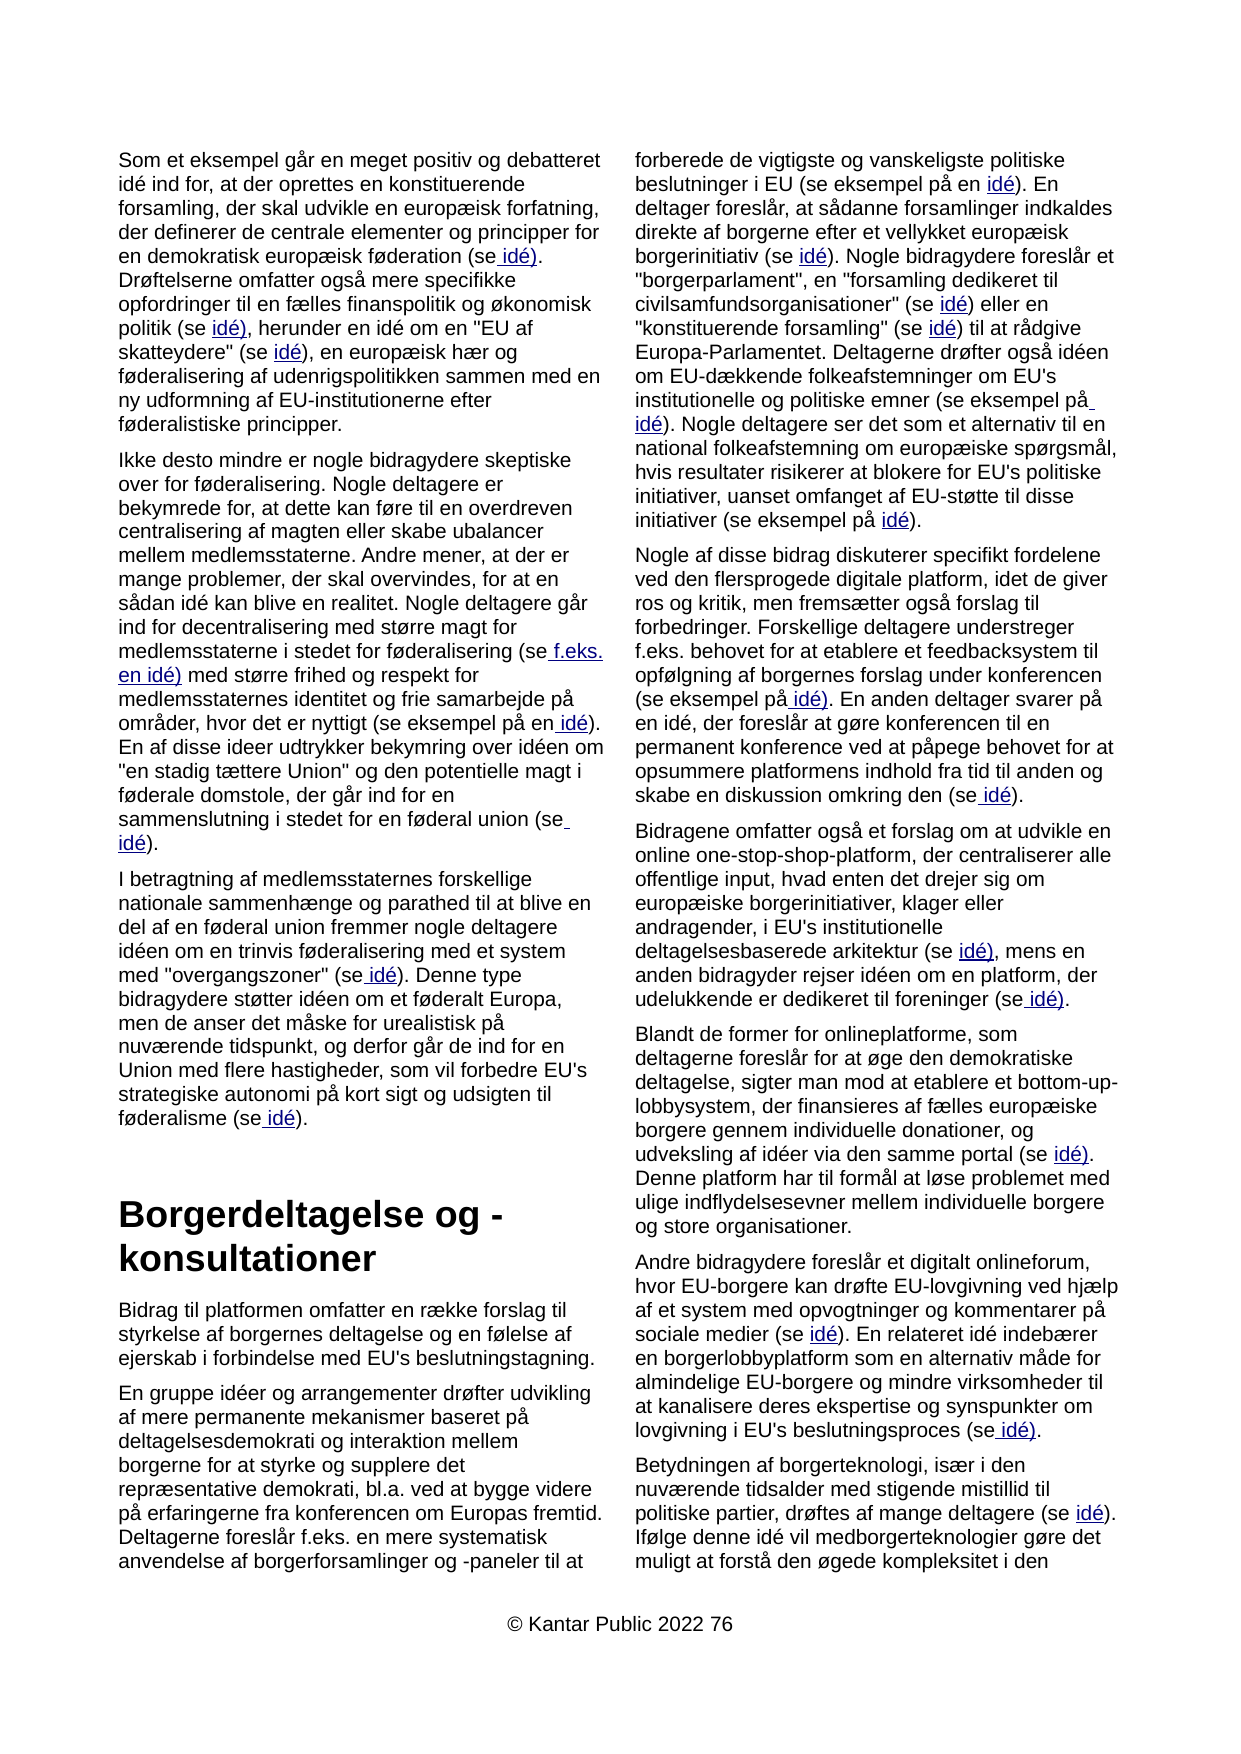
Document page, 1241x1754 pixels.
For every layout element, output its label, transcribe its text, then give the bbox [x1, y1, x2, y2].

text I betragtning af medlemsstaternes forskellige nationale sammenhænge og parathed til at blive en del af en føderal union fremmer nogle deltagere idéen om en trinvis føderalisering med et system med "overgangszoner" (se idé). Denne type bidragydere støtter idéen om et føderalt Europa, men de anser det måske for urealistisk på nuværende tidspunkt, og derfor går de ind for en Union med flere hastigheder, som vil forbedre EU's strategiske autonomi på kort sigt og udsigten til føderalisme (se idé). [118, 867, 605, 1130]
text En gruppe idéer og arrangementer drøfter udvikling af mere permanente mekanismer baseret på deltagelsesdemokrati og interaktion mellem borgerne for at styrke og supplere det repræsentative demokrati, bl.a. ved at bygge videre på erfaringerne fra konferencen om Europas fremtid. Deltagerne foreslår f.eks. en mere systematisk anvendelse af borgerforsamlinger og -paneler til at [118, 1381, 605, 1573]
text Nogle af disse bidrag diskuterer specifikt fordelene ved den flersprogede digitale platform, idet de giver ros og kritik, men fremsætter også forslag til forbedringer. Forskellige deltagere understreger f.eks. behovet for at etablere et feedbacksystem til opfølgning af borgernes forslag under konferencen (se eksempel på idé). En anden deltager svarer på en idé, der foreslår at gøre konferencen til en permanent konference ved at påpege behovet for at opsummere platformens indhold fra tid til anden og skabe en diskussion omkring den (se idé). [635, 543, 1122, 807]
text Blandt de former for onlineplatforme, som deltagerne foreslår for at øge den demokratiske deltagelse, sigter man mod at etablere et bottom-up-lobbysystem, der finansieres af fælles europæiske borgere gennem individuelle donationer, og udveksling af idéer via den samme portal (se idé). Denne platform har til formål at løse problemet med ulige indflydelsesevner mellem individuelle borgere og store organisationer. [635, 1022, 1122, 1238]
text Ikke desto mindre er nogle bidragydere skeptiske over for føderalisering. Nogle deltagere er bekymrede for, at dette kan føre til en overdreven centralisering af magten eller skabe ubalancer mellem medlemsstaterne. Andre mener, at der er mange problemer, der skal overvindes, for at en sådan idé kan blive en realitet. Nogle deltagere går ind for decentralisering med større magt for medlemsstaterne i stedet for føderalisering (se f.eks. en idé) med større frihed og respekt for medlemsstaternes identitet og frie samarbejde på områder, hvor det er nyttigt (se eksempel på en idé). En af disse ideer udtrykker bekymring over idéen om "en stadig tættere Union" og den potentielle magt i føderale domstole, der går ind for en sammenslutning i stedet for en føderal union (se idé). [118, 447, 605, 855]
text Bidrag til platformen omfatter en række forslag til styrkelse af borgernes deltagelse og en følelse af ejerskab i forbindelse med EU's beslutningstagning. [118, 1297, 605, 1369]
text Andre bidragydere foreslår et digitalt onlineforum, hvor EU-borgere kan drøfte EU-lovgivning ved hjælp af et system med opvogtninger og kommentarer på sociale medier (se idé). En relateret idé indebærer en borgerlobbyplatform som en alternativ måde for almindelige EU-borgere og mindre virksomheder til at kanalisere deres ekspertise og synspunkter om lovgivning i EU's beslutningsproces (se idé). [635, 1250, 1122, 1441]
text Bidragene omfatter også et forslag om at udvikle en online one-stop-shop-platform, der centraliserer alle offentlige input, hvad enten det drejer sig om europæiske borgerinitiativer, klager eller andragender, i EU's institutionelle deltagelsesbaserede arkitektur (se idé), mens en anden bidragyder rejser idéen om en platform, der udelukkende er dedikeret til foreninger (se idé). [635, 819, 1122, 1010]
subtitle Borgerdeltagelse og -konsultationer [118, 1193, 605, 1279]
text Betydningen af borgerteknologi, især i den nuværende tidsalder med stigende mistillid til politiske partier, drøftes af mange deltagere (se idé). Ifølge denne idé vil medborgerteknologier gøre det muligt at forstå den øgede kompleksitet i den [635, 1453, 1122, 1573]
text Som et eksempel går en meget positiv og debatteret idé ind for, at der oprettes en konstituerende forsamling, der skal udvikle en europæisk forfatning, der definerer de centrale elementer og principper for en demokratisk europæisk føderation (se idé). Drøftelserne omfatter også mere specifikke opfordringer til en fælles finanspolitik og økonomisk politik (se idé), herunder en idé om en "EU af skatteydere" (se idé), en europæisk hær og føderalisering af udenrigspolitikken sammen med en ny udformning af EU-institutionerne efter føderalistiske principper. [118, 148, 605, 436]
text forberede de vigtigste og vanskeligste politiske beslutninger i EU (se eksempel på en idé). En deltager foreslår, at sådanne forsamlinger indkaldes direkte af borgerne efter et vellykket europæisk borgerinitiativ (se idé). Nogle bidragydere foreslår et "borgerparlament", en "forsamling dedikeret til civilsamfundsorganisationer" (se idé) eller en "konstituerende forsamling" (se idé) til at rådgive Europa-Parlamentet. Deltagerne drøfter også idéen om EU-dækkende folkeafstemninger om EU's institutionelle og politiske emner (se eksempel på idé). Nogle deltagere ser det som et alternativ til en national folkeafstemning om europæiske spørgsmål, hvis resultater risikerer at blokere for EU's politiske initiativer, uanset omfanget af EU-støtte til disse initiativer (se eksempel på idé). [635, 148, 1122, 531]
